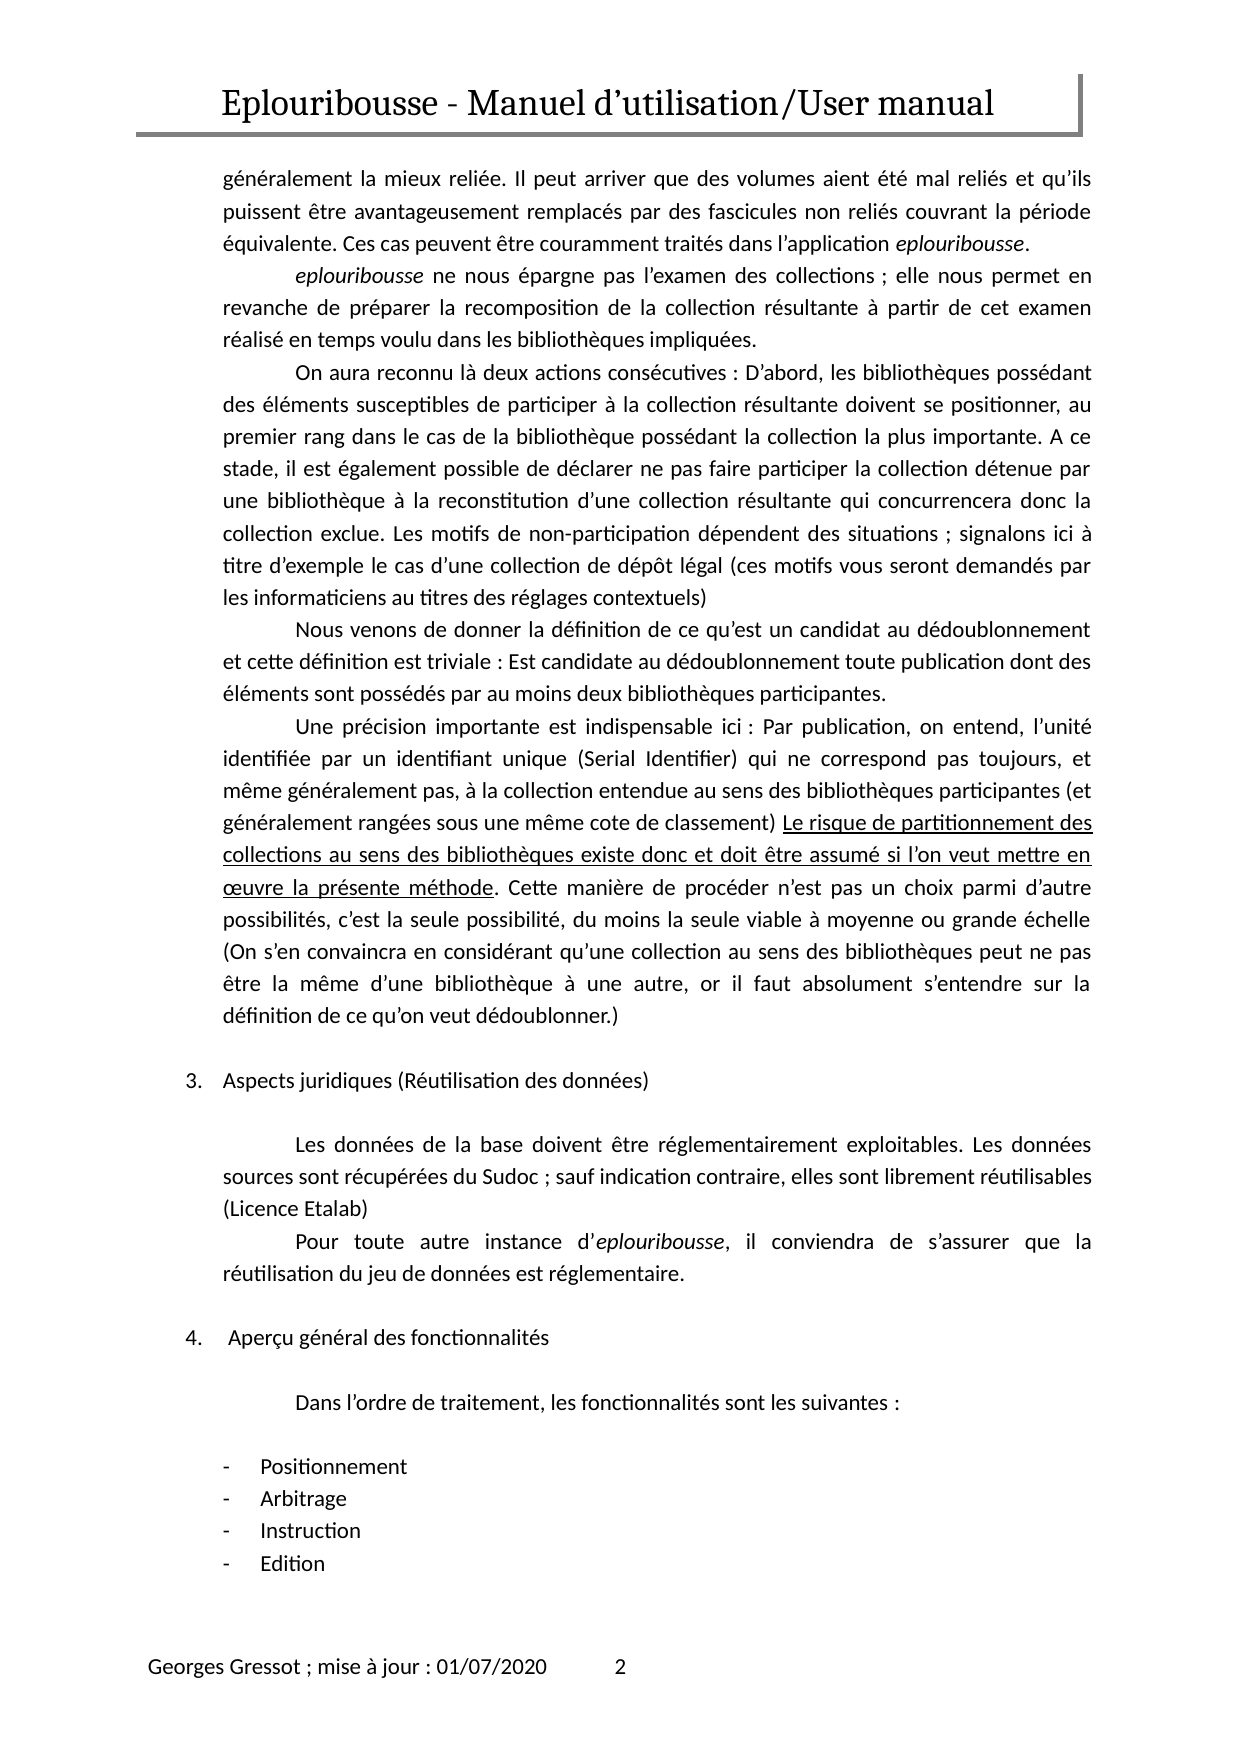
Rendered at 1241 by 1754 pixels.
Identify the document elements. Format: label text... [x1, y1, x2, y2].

list Une précision importante est indispensable ici : Par publication, on entend, l’unité identifiée par un identifiant unique (Serial Identifier) qui ne correspond pas toujours, et même généralement pas, à la collection entendue au sens des bibliothèques participantes (et généralement rangées sous une même cote de classement) Le risque de partitionnement des collections au sens des bibliothèques existe donc et doit être assumé si l’on veut mettre en œuvre la présente méthode. Cette manière de procéder n’est pas un choix parmi d’autre possibilités, c’est la seule possibilité, du moins la seule viable à moyenne ou grande échelle (On s’en convaincra en considérant qu’une collection au sens des bibliothèques peut ne pas être la même d’une bibliothèque à une autre, or il faut absolument s’entendre sur la définition de ce qu’on veut dédoublonner.) [223, 712, 1093, 1029]
list On aura reconnu là deux actions consécutives : D’abord, les bibliothèques possédant des éléments susceptibles de participer à la collection résultante doivent se positionner, au premier rang dans le cas de la bibliothèque possédant la collection la plus importante. A ce stade, il est également possible de déclarer ne pas faire participer la collection détenue par une bibliothèque à la reconstitution d’une collection résultante qui concurrencera donc la collection exclue. Les motifs de non-participation dépendent des situations ; signalons ici à titre d’exemple le cas d’une collection de dépôt légal (ces motifs vous seront demandés par les informaticiens au titres des réglages contextuels) [223, 358, 1093, 611]
list généralement la mieux reliée. Il peut arriver que des volumes aient été mal reliés et qu’ils puissent être avantageusement remplacés par des fascicules non reliés couvrant la période équivalente. Ces cas peuvent être couramment traités dans l’application eplouribousse. [223, 164, 1093, 257]
list Positionnement [223, 1452, 1093, 1480]
list Aspects juridiques (Réutilisation des données) [185, 1066, 1093, 1094]
list Pour toute autre instance d’eplouribousse, il conviendra de s’assurer que la réutilisation du jeu de données est réglementaire. [223, 1227, 1093, 1287]
list Les données de la base doivent être réglementairement exploitables. Les données sources sont récupérées du Sudoc ; sauf indication contraire, elles sont librement réutilisables (Licence Etalab) [223, 1130, 1093, 1223]
list Instruction [223, 1516, 1093, 1544]
list Dans l’ordre de traitement, les fonctionnalités sont les suivantes : [223, 1388, 1093, 1416]
list Nous venons de donner la définition de ce qu’est un candidat au dédoublonnement et cette définition est triviale : Est candidate au dédoublonnement toute publication dont des éléments sont possédés par au moins deux bibliothèques participantes. [223, 615, 1093, 708]
list eplouribousse ne nous épargne pas l’examen des collections ; elle nous permet en revanche de préparer la recomposition de la collection résultante à partir de cet examen réalisé en temps voulu dans les bibliothèques impliquées. [223, 261, 1093, 353]
list Aperçu général des fonctionnalités [185, 1323, 1093, 1351]
list Edition [223, 1549, 1093, 1577]
list Arbitrage [223, 1484, 1093, 1512]
